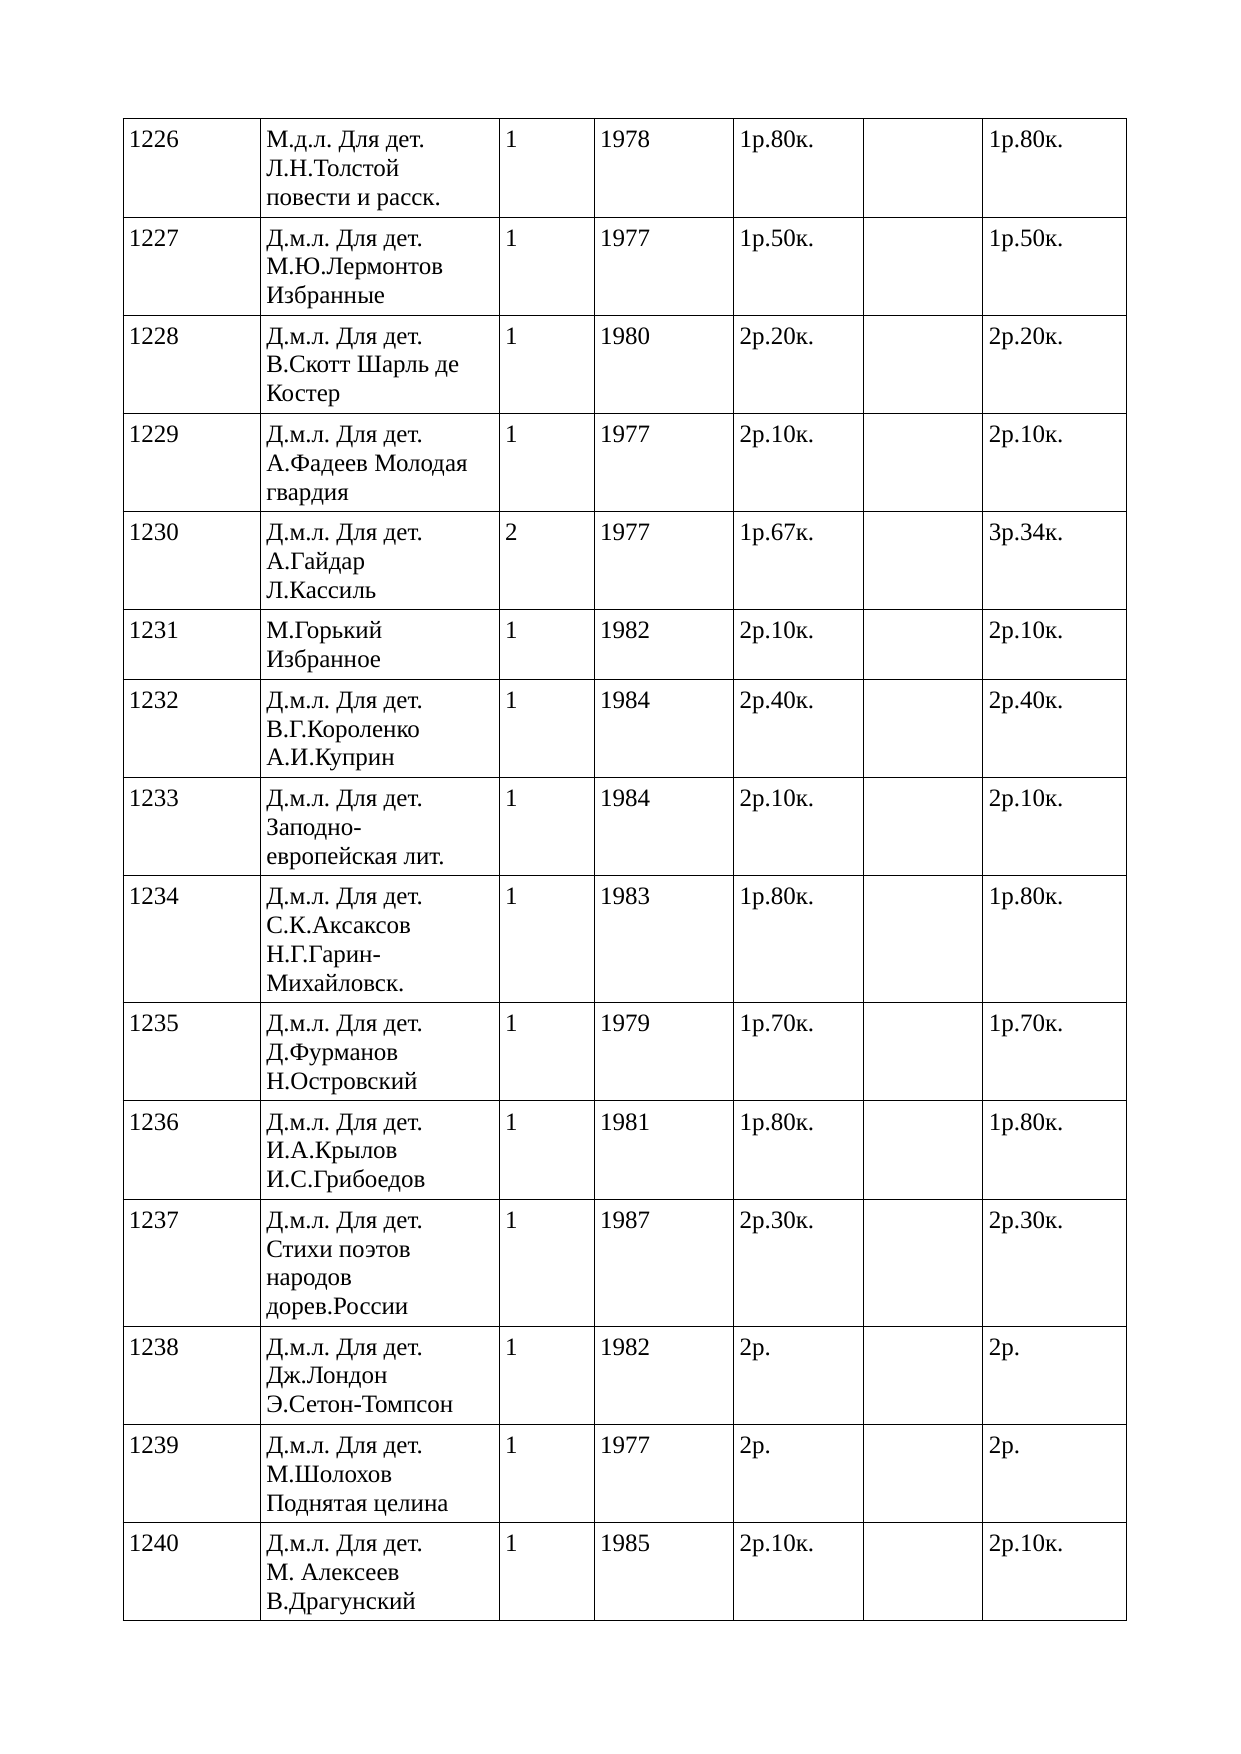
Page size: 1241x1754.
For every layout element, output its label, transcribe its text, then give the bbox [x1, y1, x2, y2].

table_cell 1 [500, 1200, 594, 1326]
table_cell 1979 [595, 1003, 733, 1100]
table_cell [864, 778, 982, 875]
table_cell 1981 [595, 1101, 733, 1199]
table_cell [864, 512, 982, 609]
table_cell 1р.50к. [983, 218, 1126, 314]
table_cell 1977 [595, 218, 733, 314]
table_cell 2р.10к. [734, 610, 863, 679]
table_cell [864, 1200, 982, 1326]
table_cell 2р.10к. [983, 778, 1126, 875]
table_cell 3р.34к. [983, 512, 1126, 609]
table_cell 1 [500, 876, 594, 1002]
table_cell [864, 680, 982, 777]
table_cell 1 [500, 1003, 594, 1100]
table_cell Д.м.л. Для дет. Заподно- европейская лит. [261, 778, 499, 875]
table_cell Д.м.л. Для дет. А.Гайдар Л.Кассиль [261, 512, 499, 609]
table_cell 1 [500, 778, 594, 875]
table_cell 1р.70к. [983, 1003, 1126, 1100]
table_cell 2р.10к. [983, 610, 1126, 679]
table_cell Д.м.л. Для дет. И.А.Крылов И.С.Грибоедов [261, 1101, 499, 1199]
table_cell 1 [500, 1327, 594, 1424]
table_cell 1 [500, 1523, 594, 1620]
table_cell [864, 414, 982, 511]
table_cell 1226 [124, 119, 260, 216]
table_cell 2р.10к. [983, 1523, 1126, 1620]
table_cell 1р.80к. [983, 1101, 1126, 1199]
table_cell 1 [500, 1101, 594, 1199]
table_cell 1980 [595, 316, 733, 413]
table_cell Д.м.л. Для дет. А.Фадеев Молодая гвардия [261, 414, 499, 511]
table_cell [864, 1523, 982, 1620]
table_cell 2р. [983, 1327, 1126, 1424]
table_cell 1982 [595, 1327, 733, 1424]
table_cell 1231 [124, 610, 260, 679]
table_cell 1983 [595, 876, 733, 1002]
table_cell 2р.10к. [983, 414, 1126, 511]
table_cell М.д.л. Для дет. Л.Н.Толстой повести и расск. [261, 119, 499, 216]
table_cell 2р.20к. [983, 316, 1126, 413]
table_cell 1237 [124, 1200, 260, 1326]
table_cell 2р.30к. [983, 1200, 1126, 1326]
table_cell 1234 [124, 876, 260, 1002]
table_cell 1978 [595, 119, 733, 216]
table_cell Д.м.л. Для дет. В.Скотт Шарль де Костер [261, 316, 499, 413]
table_cell 1р.80к. [734, 119, 863, 216]
table_cell [864, 316, 982, 413]
table_cell 2р.40к. [983, 680, 1126, 777]
table_cell 2р.10к. [734, 414, 863, 511]
table_cell [864, 1327, 982, 1424]
table_cell 2р. [734, 1425, 863, 1522]
table_cell 2 [500, 512, 594, 609]
table_cell 2р.30к. [734, 1200, 863, 1326]
table_cell 1232 [124, 680, 260, 777]
table_cell [864, 1425, 982, 1522]
table_cell 1977 [595, 1425, 733, 1522]
table_cell 1235 [124, 1003, 260, 1100]
table_cell 1977 [595, 414, 733, 511]
table_cell 1 [500, 680, 594, 777]
table_cell Д.м.л. Для дет. М. Алексеев В.Драгунский [261, 1523, 499, 1620]
table_cell 1 [500, 414, 594, 511]
table_cell 1985 [595, 1523, 733, 1620]
table_cell 1р.80к. [983, 876, 1126, 1002]
table_cell Д.м.л. Для дет. В.Г.Короленко А.И.Куприн [261, 680, 499, 777]
table_cell 1987 [595, 1200, 733, 1326]
table_cell 1238 [124, 1327, 260, 1424]
table_cell 2р.40к. [734, 680, 863, 777]
table_cell 1230 [124, 512, 260, 609]
table_cell Д.м.л. Для дет. С.К.Аксаксов Н.Г.Гарин-Михайловск. [261, 876, 499, 1002]
table_cell 2р. [734, 1327, 863, 1424]
table_cell 1р.67к. [734, 512, 863, 609]
table_cell Д.м.л. Для дет. М.Шолохов Поднятая целина [261, 1425, 499, 1522]
table_cell 1р.50к. [734, 218, 863, 314]
table_cell [864, 119, 982, 216]
table_cell 1 [500, 316, 594, 413]
table_cell 1р.80к. [983, 119, 1126, 216]
table_cell 1236 [124, 1101, 260, 1199]
table_cell М.Горький Избранное [261, 610, 499, 679]
table_cell 1227 [124, 218, 260, 314]
table_cell 1 [500, 119, 594, 216]
table_cell 1233 [124, 778, 260, 875]
table_cell [864, 218, 982, 314]
table_cell Д.м.л. Для дет. Стихи поэтов народов дорев.России [261, 1200, 499, 1326]
table_cell [864, 610, 982, 679]
table_cell 1228 [124, 316, 260, 413]
table_cell 1977 [595, 512, 733, 609]
table_cell 1239 [124, 1425, 260, 1522]
table_cell 1р.70к. [734, 1003, 863, 1100]
table_cell 1 [500, 218, 594, 314]
table_cell 2р.10к. [734, 778, 863, 875]
table_cell 2р. [983, 1425, 1126, 1522]
table_cell [864, 1003, 982, 1100]
table_cell 1982 [595, 610, 733, 679]
table_cell 1229 [124, 414, 260, 511]
table_cell 1 [500, 1425, 594, 1522]
table_cell 2р.20к. [734, 316, 863, 413]
table_cell 1240 [124, 1523, 260, 1620]
table_cell [864, 1101, 982, 1199]
table_cell 1 [500, 610, 594, 679]
table_cell Д.м.л. Для дет. Д.Фурманов Н.Островский [261, 1003, 499, 1100]
table_cell 2р.10к. [734, 1523, 863, 1620]
table_cell 1р.80к. [734, 876, 863, 1002]
table_cell 1984 [595, 778, 733, 875]
table_cell [864, 876, 982, 1002]
table_cell Д.м.л. Для дет. М.Ю.Лермонтов Избранные [261, 218, 499, 314]
table_cell 1р.80к. [734, 1101, 863, 1199]
table_cell Д.м.л. Для дет. Дж.Лондон Э.Сетон-Томпсон [261, 1327, 499, 1424]
table_cell 1984 [595, 680, 733, 777]
